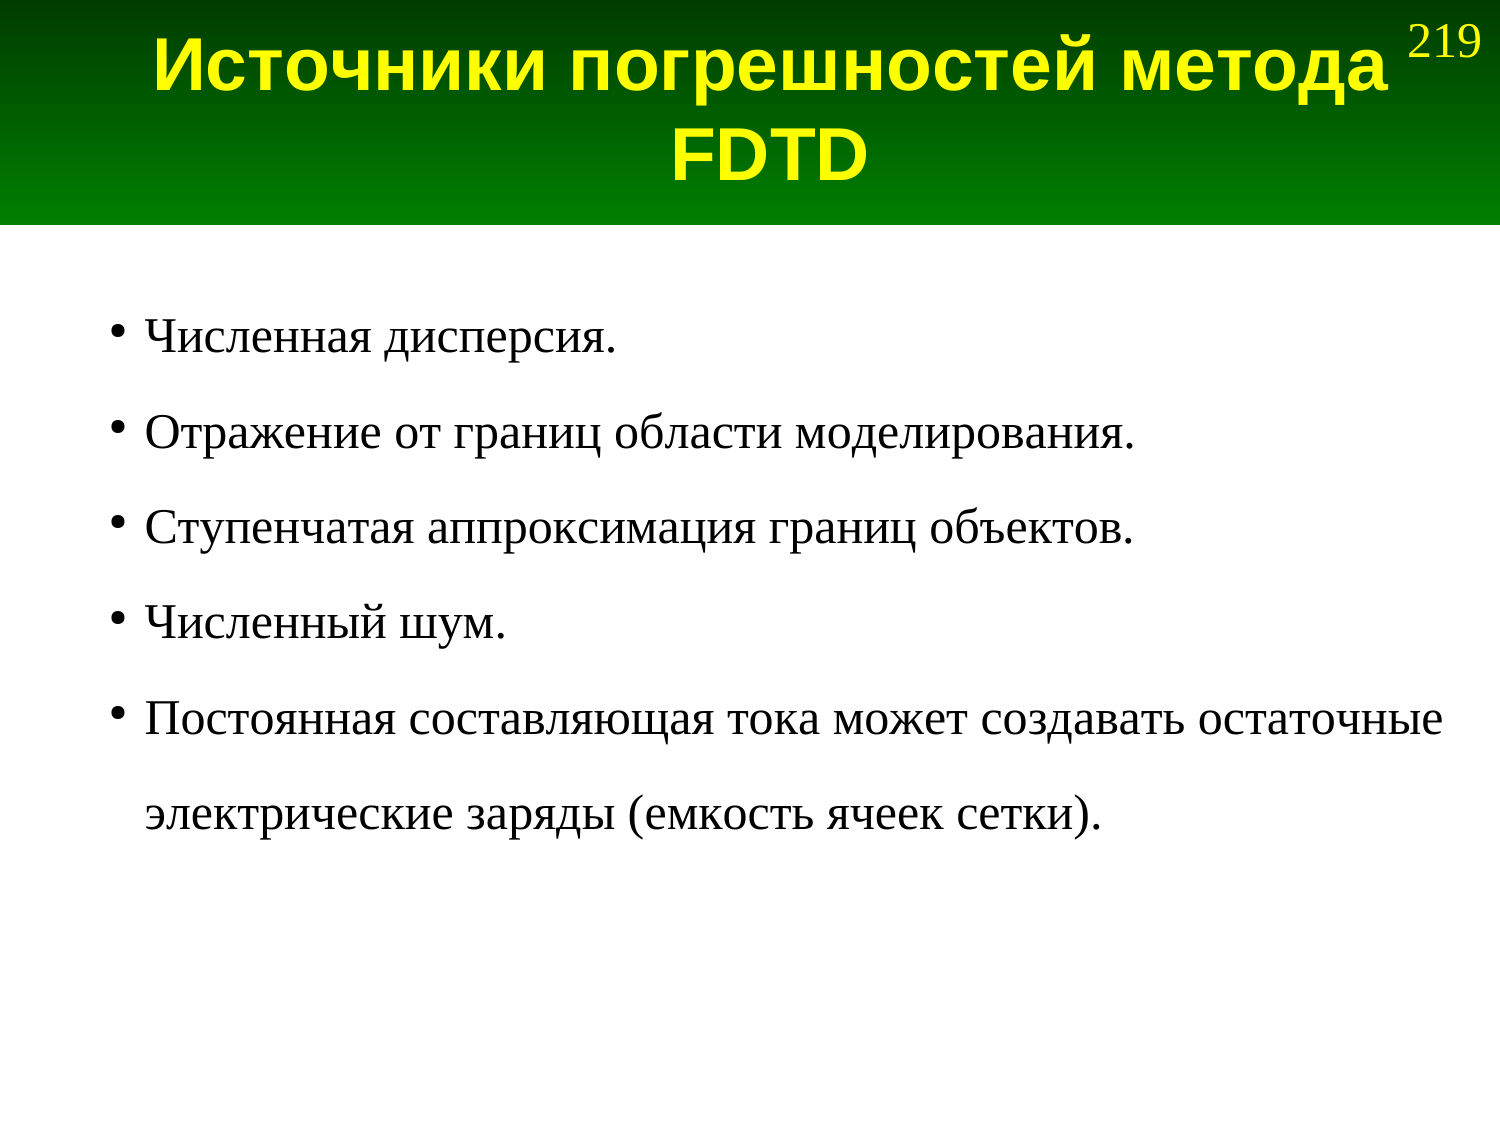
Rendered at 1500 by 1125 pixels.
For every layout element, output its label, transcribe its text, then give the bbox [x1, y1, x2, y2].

text_box Численная дисперсия. Отражение от границ области моделирования. Ступенчатая аппроксимация границ объектов. Численный шум. Постоянная составляющая тока может создавать остаточные электрические заряды (емкость ячеек сетки). [94, 295, 1460, 848]
title Источники погрешностей метода FDTD [100, 7, 1441, 204]
